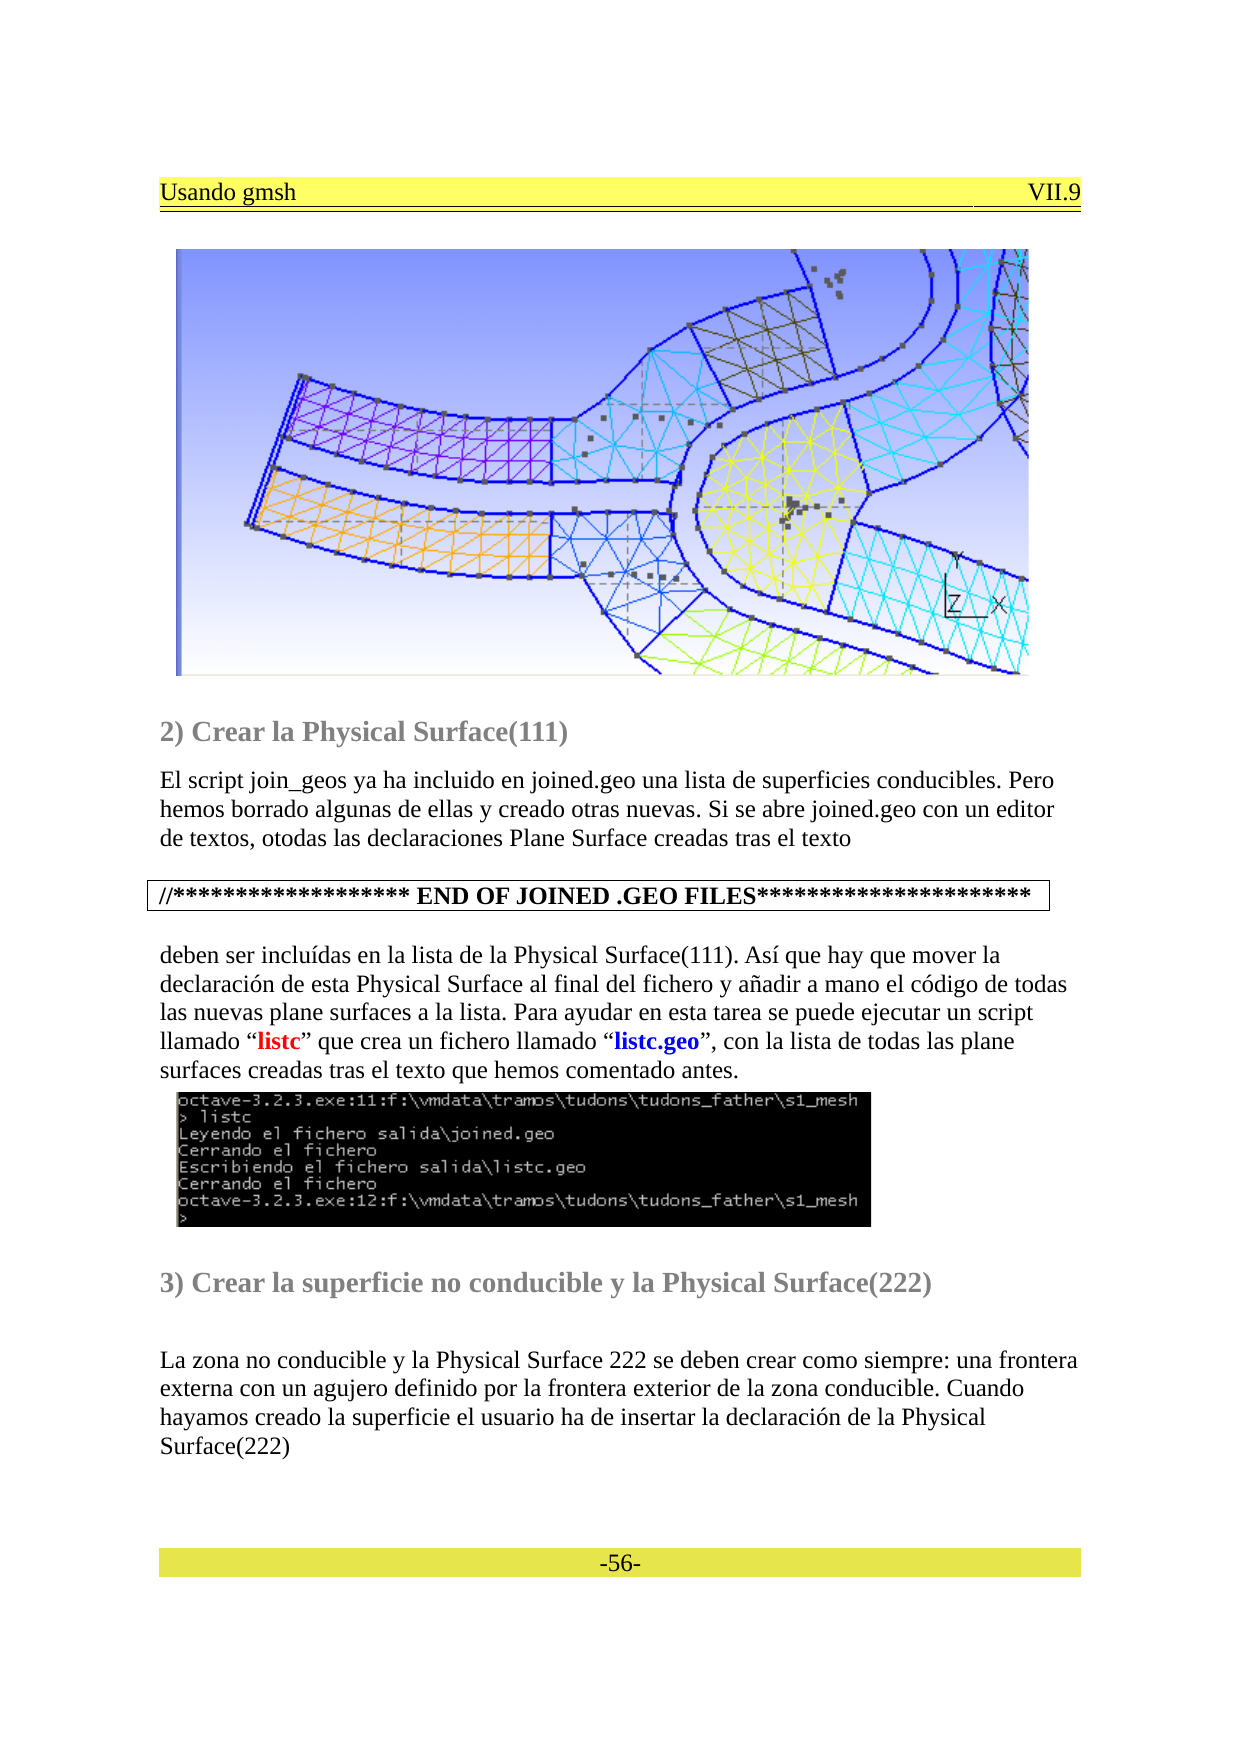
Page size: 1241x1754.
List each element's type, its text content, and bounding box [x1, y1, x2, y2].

table_header //******************* END OF JOINED .GEO FILES********************** [148, 881, 1049, 910]
text La zona no conducible y la Physical Surface 222 se deben crear como siempre: una frontera externa con un agujero definido por la frontera exterior de la zona conducible. Cuando hayamos creado la superficie el usuario ha de insertar la declaración de la Physical Surface(222) [159, 1345, 1081, 1460]
text deben ser incluídas en la lista de la Physical Surface(111). Así que hay que mover la declaración de esta Physical Surface al final del fichero y añadir a mano el código de todas las nuevas plane surfaces a la lista. Para ayudar en esta tarea se puede ejecutar un script llamado “listc” que crea un fichero llamado “listc.geo”, con la lista de todas las plane surfaces creadas tras el texto que hemos comentado antes. [159, 940, 1081, 1084]
picture [176, 249, 1029, 676]
picture [176, 1092, 872, 1227]
subtitle 3) Crear la superficie no conducible y la Physical Surface(222) [159, 1265, 1081, 1298]
subtitle 2) Crear la Physical Surface(111) [159, 714, 1081, 748]
text El script join_geos ya ha incluido en joined.geo una lista de superficies conducibles. Pero hemos borrado algunas de ellas y creado otras nuevas. Si se abre joined.geo con un editor de textos, otodas las declaraciones Plane Surface creadas tras el texto [159, 765, 1081, 852]
